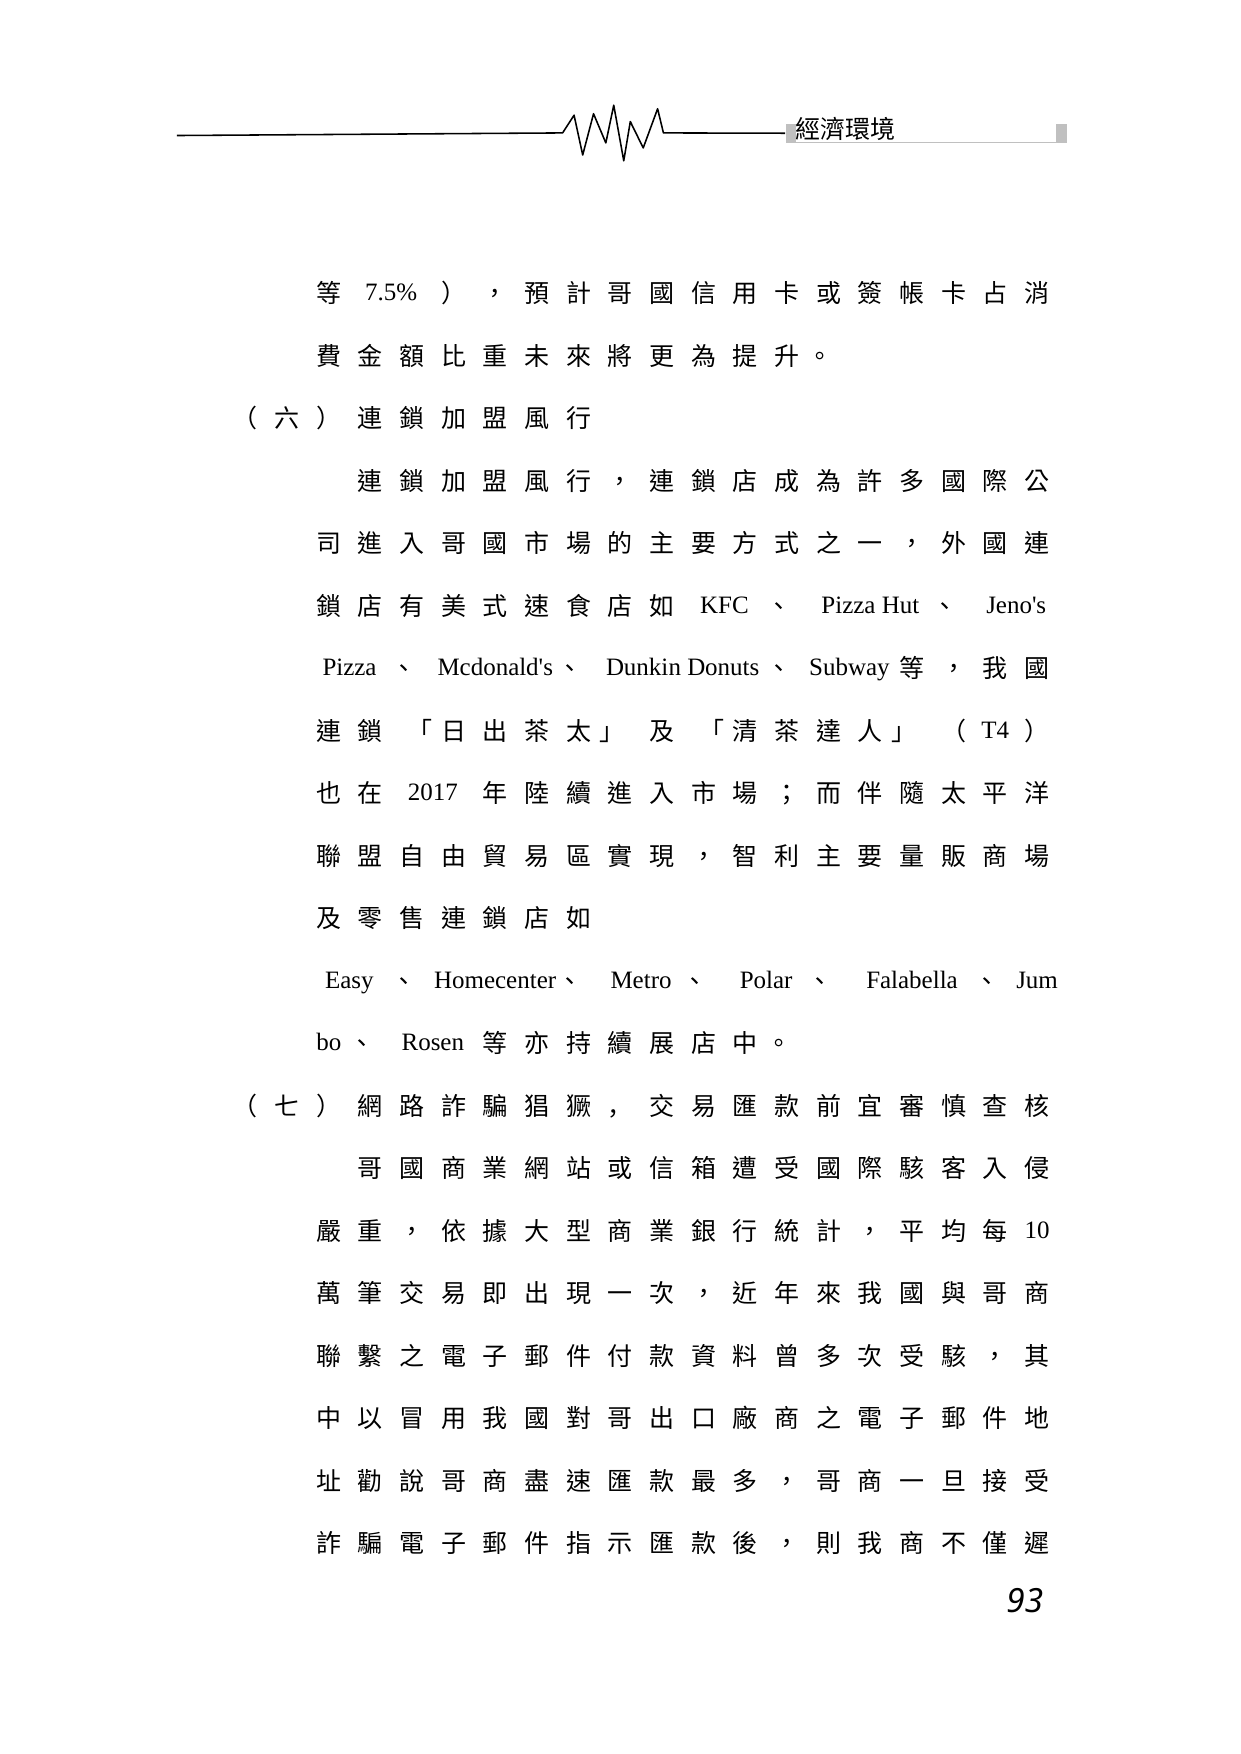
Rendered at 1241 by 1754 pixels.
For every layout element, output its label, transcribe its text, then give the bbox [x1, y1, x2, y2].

text （六）連鎖加盟風行 [207, 375, 1058, 438]
text 連鎖加盟風行，連鎖店成為許多國際公司進入哥國市場的主要方式之一，外國連鎖店有美式速食店如KFC、Pizza Hut、Jeno's Pizza、Mcdonald's、Dunkin Donuts、Subway等，我國連鎖「日出茶太」及「清茶達人」（T4）也在2017年陸續進入市場；而伴隨太平洋聯盟自由貿易區實現，智利主要量販商場及零售連鎖店如Easy、Homecenter、Metro、Polar、Falabella、Jumbo、Rosen等亦持續展店中。 [281, 438, 1058, 1063]
text 等7.5%），預計哥國信用卡或簽帳卡占消費金額比重未來將更為提升。 [281, 250, 1058, 375]
text （七）網路詐騙猖獗，交易匯款前宜審慎查核 [207, 1063, 1058, 1125]
text 哥國商業網站或信箱遭受國際駭客入侵嚴重，依據大型商業銀行統計，平均每10萬筆交易即出現一次，近年來我國與哥商聯繫之電子郵件付款資料曾多次受駭，其中以冒用我國對哥出口廠商之電子郵件地址勸說哥商盡速匯款最多，哥商一旦接受詐騙電子郵件指示匯款後，則我商不僅遲 [281, 1125, 1058, 1563]
